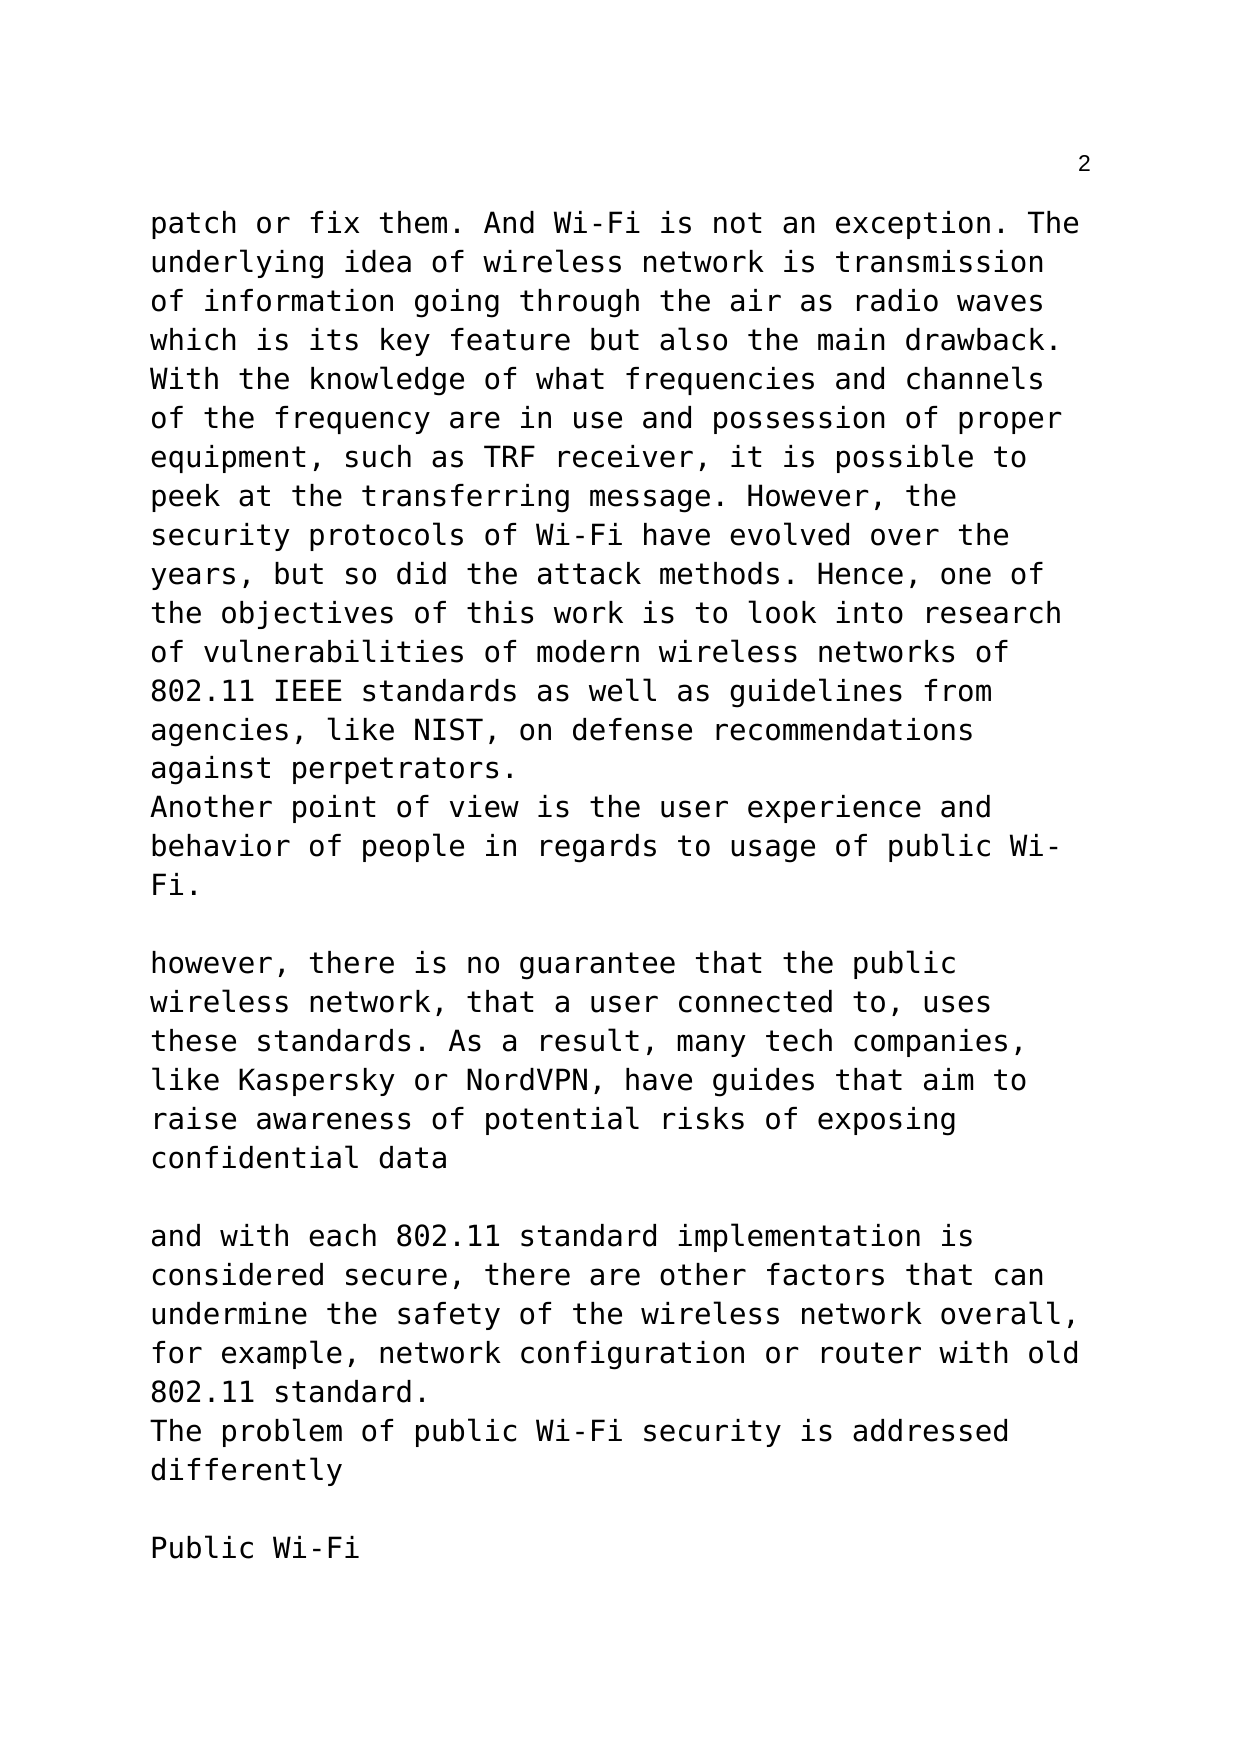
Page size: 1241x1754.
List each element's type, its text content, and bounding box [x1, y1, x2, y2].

text patch or fix them. And Wi-Fi is not an exception. The underlying idea of wireless network is transmission of information going through the air as radio waves which is its key feature but also the main drawback. With the knowledge of what frequencies and channels of the frequency are in use and possession of proper equipment, such as TRF receiver, it is possible to peek at the transferring message. However, the security protocols of Wi-Fi have evolved over the years, but so did the attack methods. Hence, one of the objectives of this work is to look into research of vulnerabilities of modern wireless networks of 802.11 IEEE standards as well as guidelines from agencies, like NIST, on defense recommendations against perpetrators. [150, 206, 1091, 786]
text however, there is no guarantee that the public wireless network, that a user connected to, uses these standards. As a result, many tech companies, like Kaspersky or NordVPN, have guides that aim to raise awareness of potential risks of exposing confidential data [150, 947, 1091, 1175]
text The problem of public Wi-Fi security is addressed differently [150, 1414, 1091, 1487]
text Another point of view is the user experience and behavior of people in regards to usage of public Wi-Fi. [150, 791, 1091, 903]
text and with each 802.11 standard implementation is considered secure, there are other factors that can undermine the safety of the wireless network overall, for example, network configuration or router with old 802.11 standard. [150, 1219, 1091, 1409]
text Public Wi-Fi [150, 1531, 1091, 1565]
